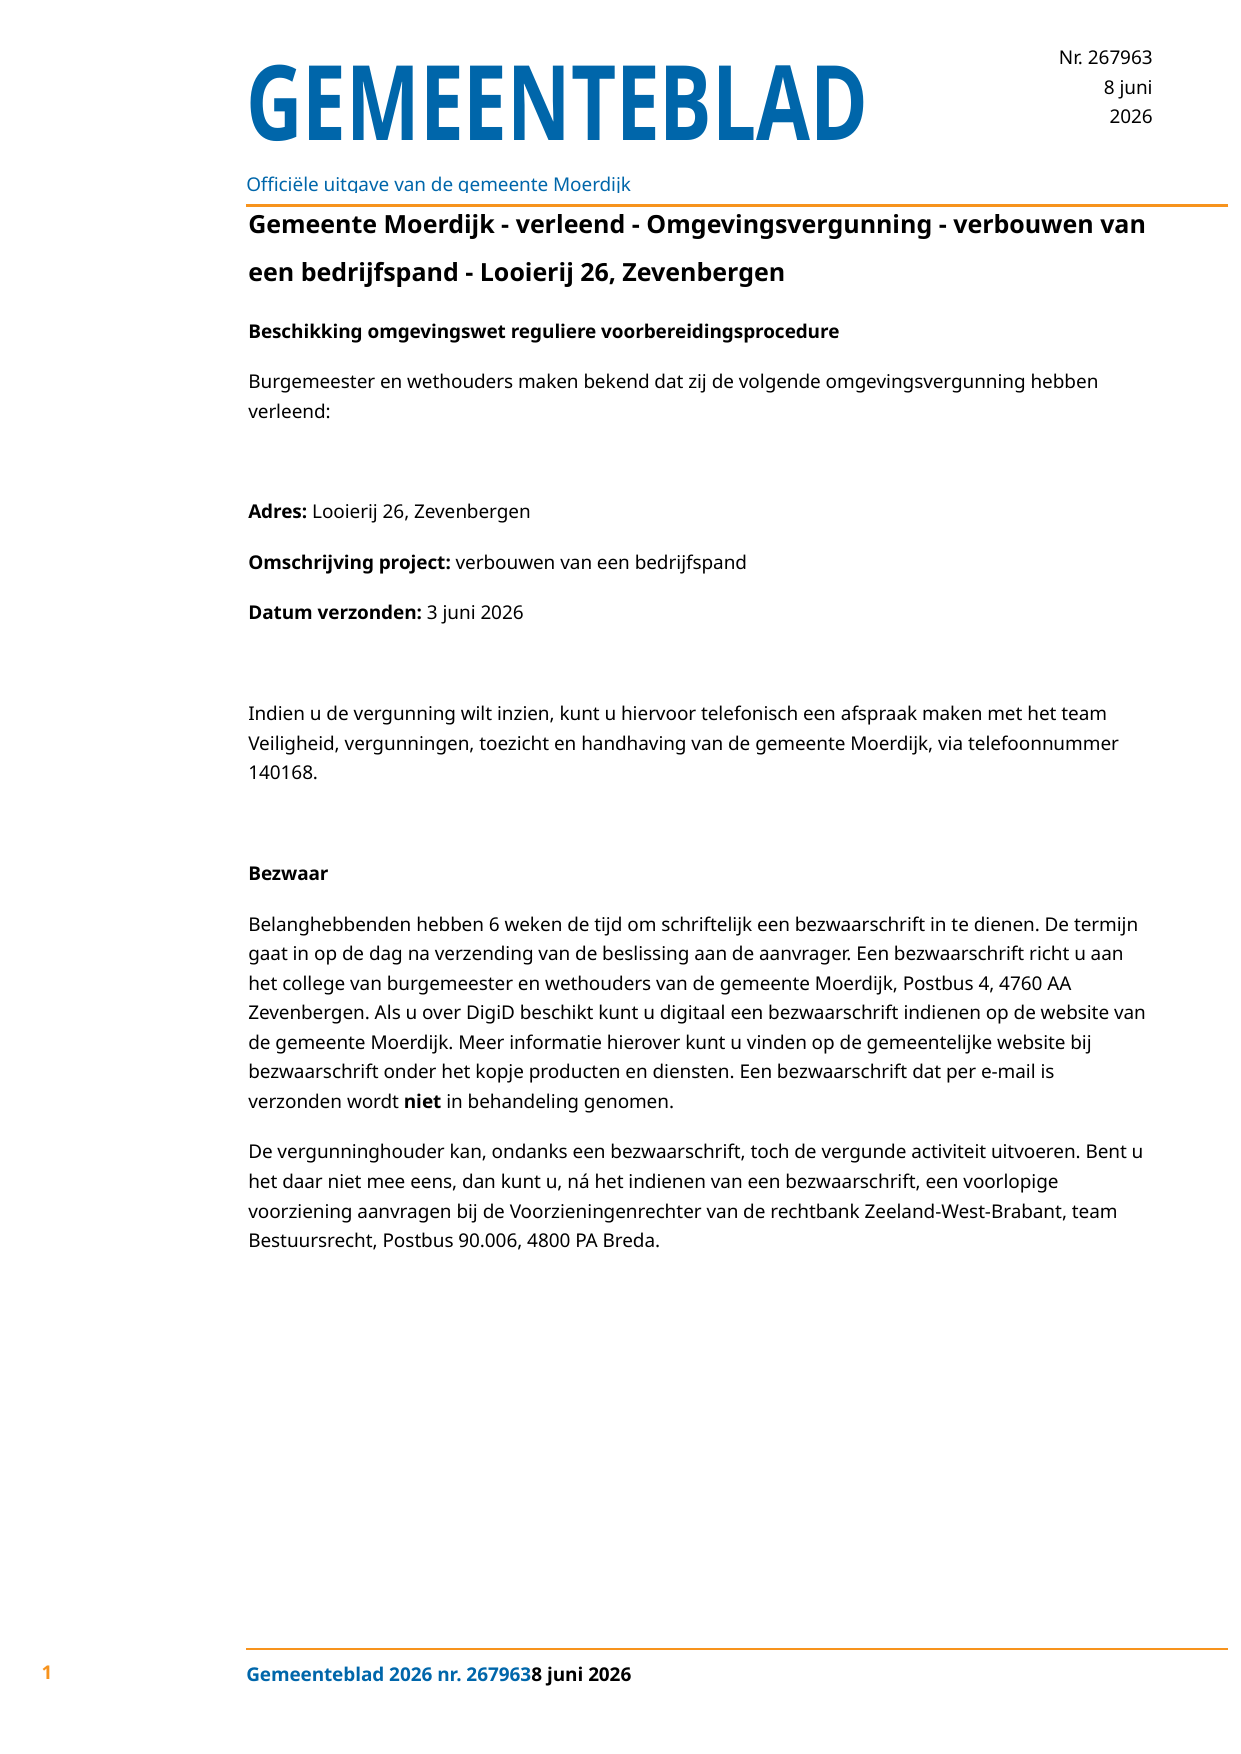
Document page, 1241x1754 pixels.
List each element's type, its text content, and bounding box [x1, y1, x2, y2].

text Indien u de vergunning wilt inzien, kunt u hiervoor telefonisch een afspraak maken met het team Veiligheid, vergunningen, toezicht en handhaving van de gemeente Moerdijk, via telefoonnummer 140168. [248, 700, 1152, 785]
text Beschikking omgevingswet reguliere voorbereidingsprocedure [248, 318, 1152, 344]
text Belanghebbenden hebben 6 weken de tijd om schriftelijk een bezwaarschrift in te dienen. De termijn gaat in op de dag na verzending van de beslissing aan de aanvrager. Een bezwaarschrift richt u aan het college van burgemeester en wethouders van de gemeente Moerdijk, Postbus 4, 4760 AA Zevenbergen. Als u over DigiD beschikt kunt u digitaal een bezwaarschrift indienen op de website van de gemeente Moerdijk. Meer informatie hierover kunt u vinden op de gemeentelijke website bij bezwaarschrift onder het kopje producten en diensten. Een bezwaarschrift dat per e-mail is verzonden wordt niet in behandeling genomen. [248, 911, 1152, 1114]
text Omschrijving project: verbouwen van een bedrijfspand [248, 549, 1152, 575]
text De vergunninghouder kan, ondanks een bezwaarschrift, toch de vergunde activiteit uitvoeren. Bent u het daar niet mee eens, dan kunt u, ná het indienen van een bezwaarschrift, een voorlopige voorziening aanvragen bij de Voorzieningenrechter van de rechtbank Zeeland-West-Brabant, team Bestuursrecht, Postbus 90.006, 4800 PA Breda. [248, 1139, 1152, 1253]
text Datum verzonden: 3 juni 2026 [248, 599, 1152, 625]
text Burgemeester en wethouders maken bekend dat zij de volgende omgevingsvergunning hebben verleend: [248, 368, 1152, 424]
text Gemeente Moerdijk - verleend - Omgevingsvergunning - verbouwen van een bedrijfspand - Looierij 26, Zevenbergen [248, 207, 1152, 288]
text Bezwaar [248, 860, 1152, 886]
picture [41, 47, 231, 172]
text Adres: Looierij 26, Zevenbergen [248, 499, 1152, 524]
